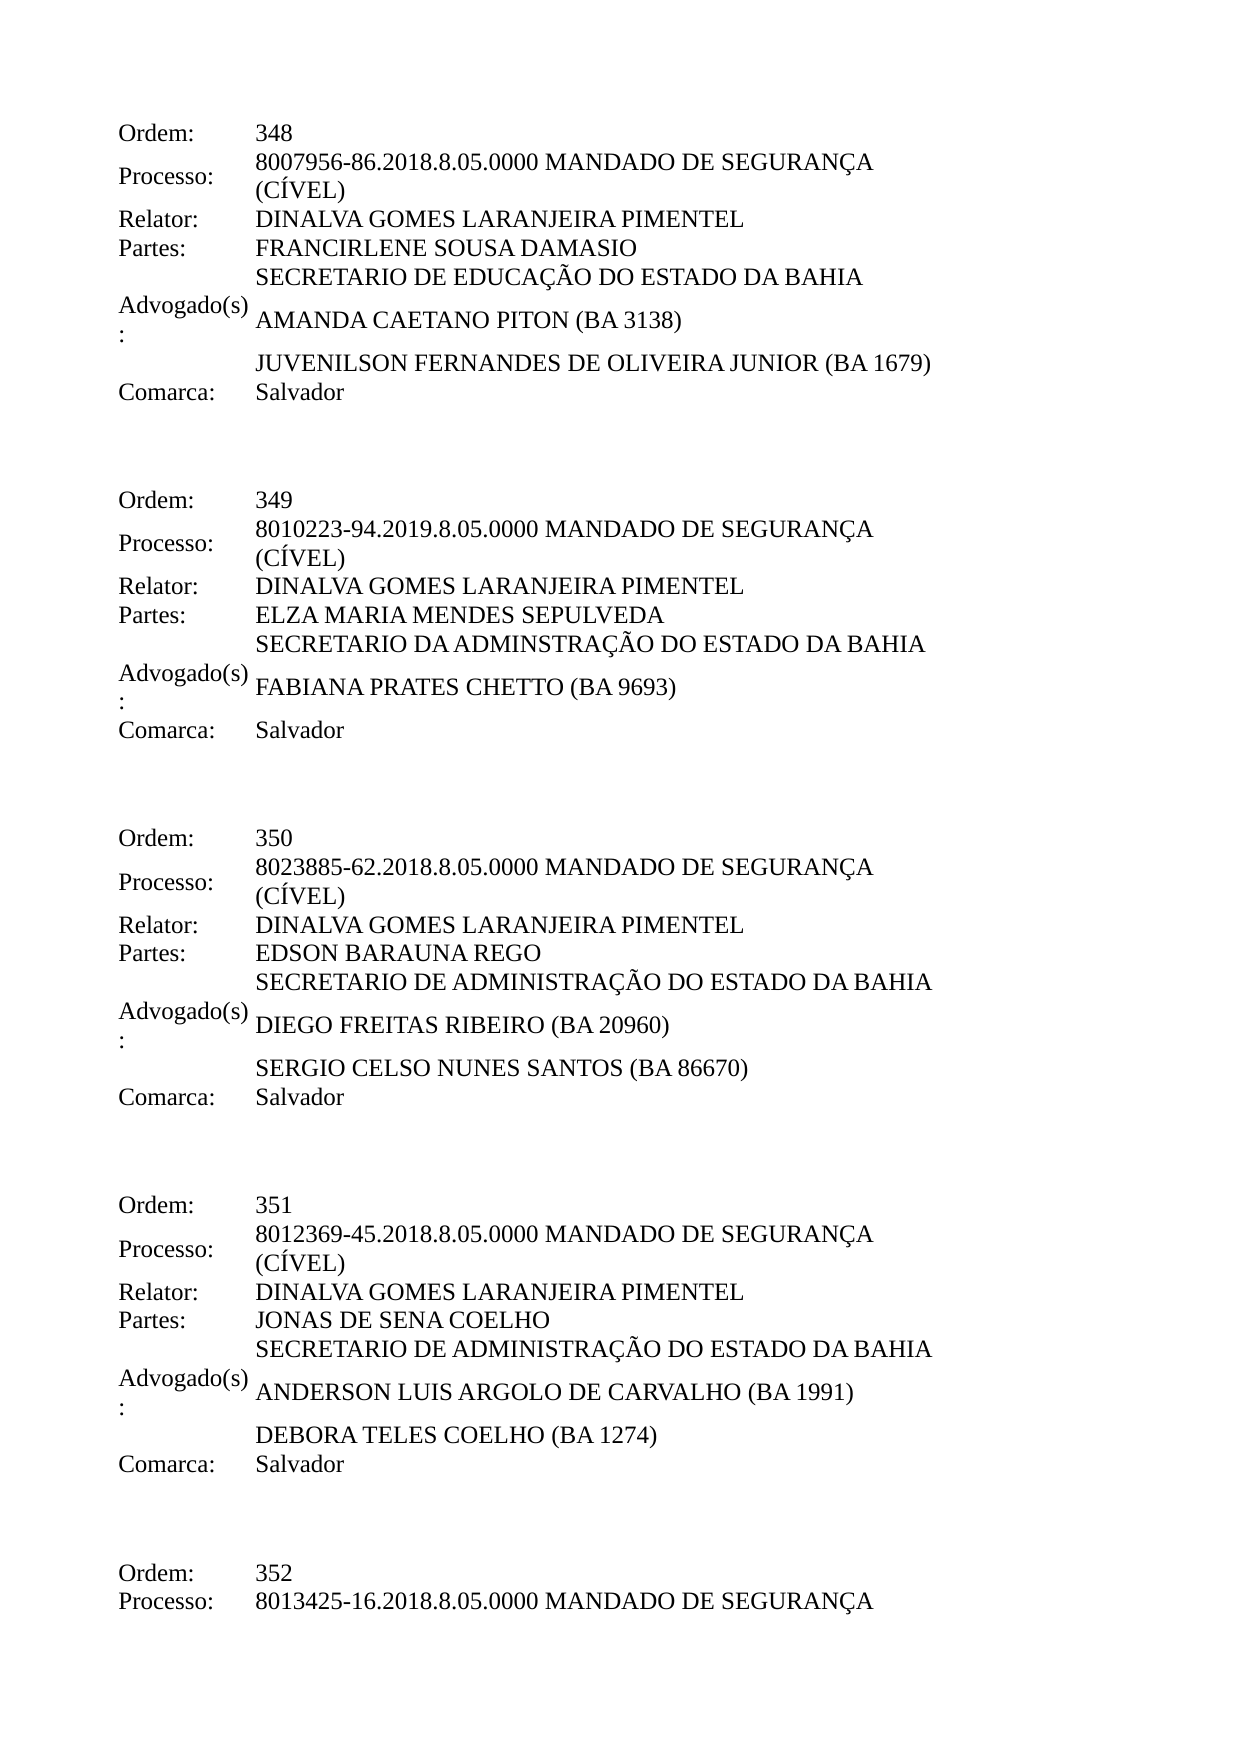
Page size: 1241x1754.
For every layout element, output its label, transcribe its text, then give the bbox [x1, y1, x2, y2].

table_cell SECRETARIO DE ADMINISTRAÇÃO DO ESTADO DA BAHIA [255, 1334, 969, 1363]
table_cell Advogado(s): [118, 291, 255, 348]
table_cell Relator: [118, 204, 255, 233]
table_cell EDSON BARAUNA REGO [255, 939, 969, 967]
table_cell [118, 1054, 255, 1082]
table_cell FABIANA PRATES CHETTO (BA 9693) [255, 658, 969, 715]
table_cell 8010223-94.2019.8.05.0000 MANDADO DE SEGURANÇA (CÍVEL) [255, 514, 969, 571]
table_cell Salvador [255, 1449, 969, 1478]
table_cell Partes: [118, 233, 255, 262]
table_cell 8007956-86.2018.8.05.0000 MANDADO DE SEGURANÇA (CÍVEL) [255, 147, 969, 204]
table_header Ordem: [118, 485, 255, 514]
table_cell 8012369-45.2018.8.05.0000 MANDADO DE SEGURANÇA (CÍVEL) [255, 1219, 969, 1277]
table_cell Comarca: [118, 377, 255, 406]
table_cell Partes: [118, 600, 255, 629]
table_cell DEBORA TELES COELHO (BA 1274) [255, 1421, 969, 1449]
table_cell Processo: [118, 147, 255, 204]
table_cell Advogado(s): [118, 996, 255, 1053]
table_cell Salvador [255, 715, 969, 744]
table_header Ordem: [118, 1558, 255, 1586]
table_cell Advogado(s): [118, 658, 255, 715]
table_cell [118, 348, 255, 377]
table_cell Salvador [255, 377, 969, 406]
table_cell Processo: [118, 1586, 255, 1615]
table_cell [118, 1334, 255, 1363]
table_cell [118, 629, 255, 658]
table_cell Processo: [118, 514, 255, 571]
table_cell SERGIO CELSO NUNES SANTOS (BA 86670) [255, 1054, 969, 1082]
table_cell DINALVA GOMES LARANJEIRA PIMENTEL [255, 204, 969, 233]
table_cell AMANDA CAETANO PITON (BA 3138) [255, 291, 969, 348]
table_cell [118, 1421, 255, 1449]
table_header Ordem: [118, 118, 255, 147]
table_cell Advogado(s): [118, 1363, 255, 1421]
table_cell Partes: [118, 1306, 255, 1334]
table_cell Relator: [118, 571, 255, 600]
table_cell ELZA MARIA MENDES SEPULVEDA [255, 600, 969, 629]
table_header 349 [255, 485, 969, 514]
table_header Ordem: [118, 824, 255, 852]
table_cell 8023885-62.2018.8.05.0000 MANDADO DE SEGURANÇA (CÍVEL) [255, 852, 969, 910]
table_cell SECRETARIO DE EDUCAÇÃO DO ESTADO DA BAHIA [255, 262, 969, 291]
table_cell SECRETARIO DA ADMINSTRAÇÃO DO ESTADO DA BAHIA [255, 629, 969, 658]
table_cell SECRETARIO DE ADMINISTRAÇÃO DO ESTADO DA BAHIA [255, 967, 969, 996]
table_cell Comarca: [118, 715, 255, 744]
table_cell FRANCIRLENE SOUSA DAMASIO [255, 233, 969, 262]
table_cell DINALVA GOMES LARANJEIRA PIMENTEL [255, 571, 969, 600]
table_cell DIEGO FREITAS RIBEIRO (BA 20960) [255, 996, 969, 1053]
table_cell JUVENILSON FERNANDES DE OLIVEIRA JUNIOR (BA 1679) [255, 348, 969, 377]
table_cell DINALVA GOMES LARANJEIRA PIMENTEL [255, 1277, 969, 1306]
table_cell [118, 262, 255, 291]
table_header 348 [255, 118, 969, 147]
table_cell Partes: [118, 939, 255, 967]
table_cell DINALVA GOMES LARANJEIRA PIMENTEL [255, 910, 969, 938]
table_cell ANDERSON LUIS ARGOLO DE CARVALHO (BA 1991) [255, 1363, 969, 1421]
table_cell Relator: [118, 1277, 255, 1306]
table_cell Comarca: [118, 1082, 255, 1111]
table_header 352 [255, 1558, 969, 1586]
table_cell JONAS DE SENA COELHO [255, 1306, 969, 1334]
table_cell Relator: [118, 910, 255, 938]
table_cell [118, 967, 255, 996]
table_cell 8013425-16.2018.8.05.0000 MANDADO DE SEGURANÇA [255, 1586, 969, 1615]
table_header 351 [255, 1191, 969, 1219]
table_header Ordem: [118, 1191, 255, 1219]
table_cell Comarca: [118, 1449, 255, 1478]
table_cell Processo: [118, 852, 255, 910]
table_cell Processo: [118, 1219, 255, 1277]
table_header 350 [255, 824, 969, 852]
table_cell Salvador [255, 1082, 969, 1111]
